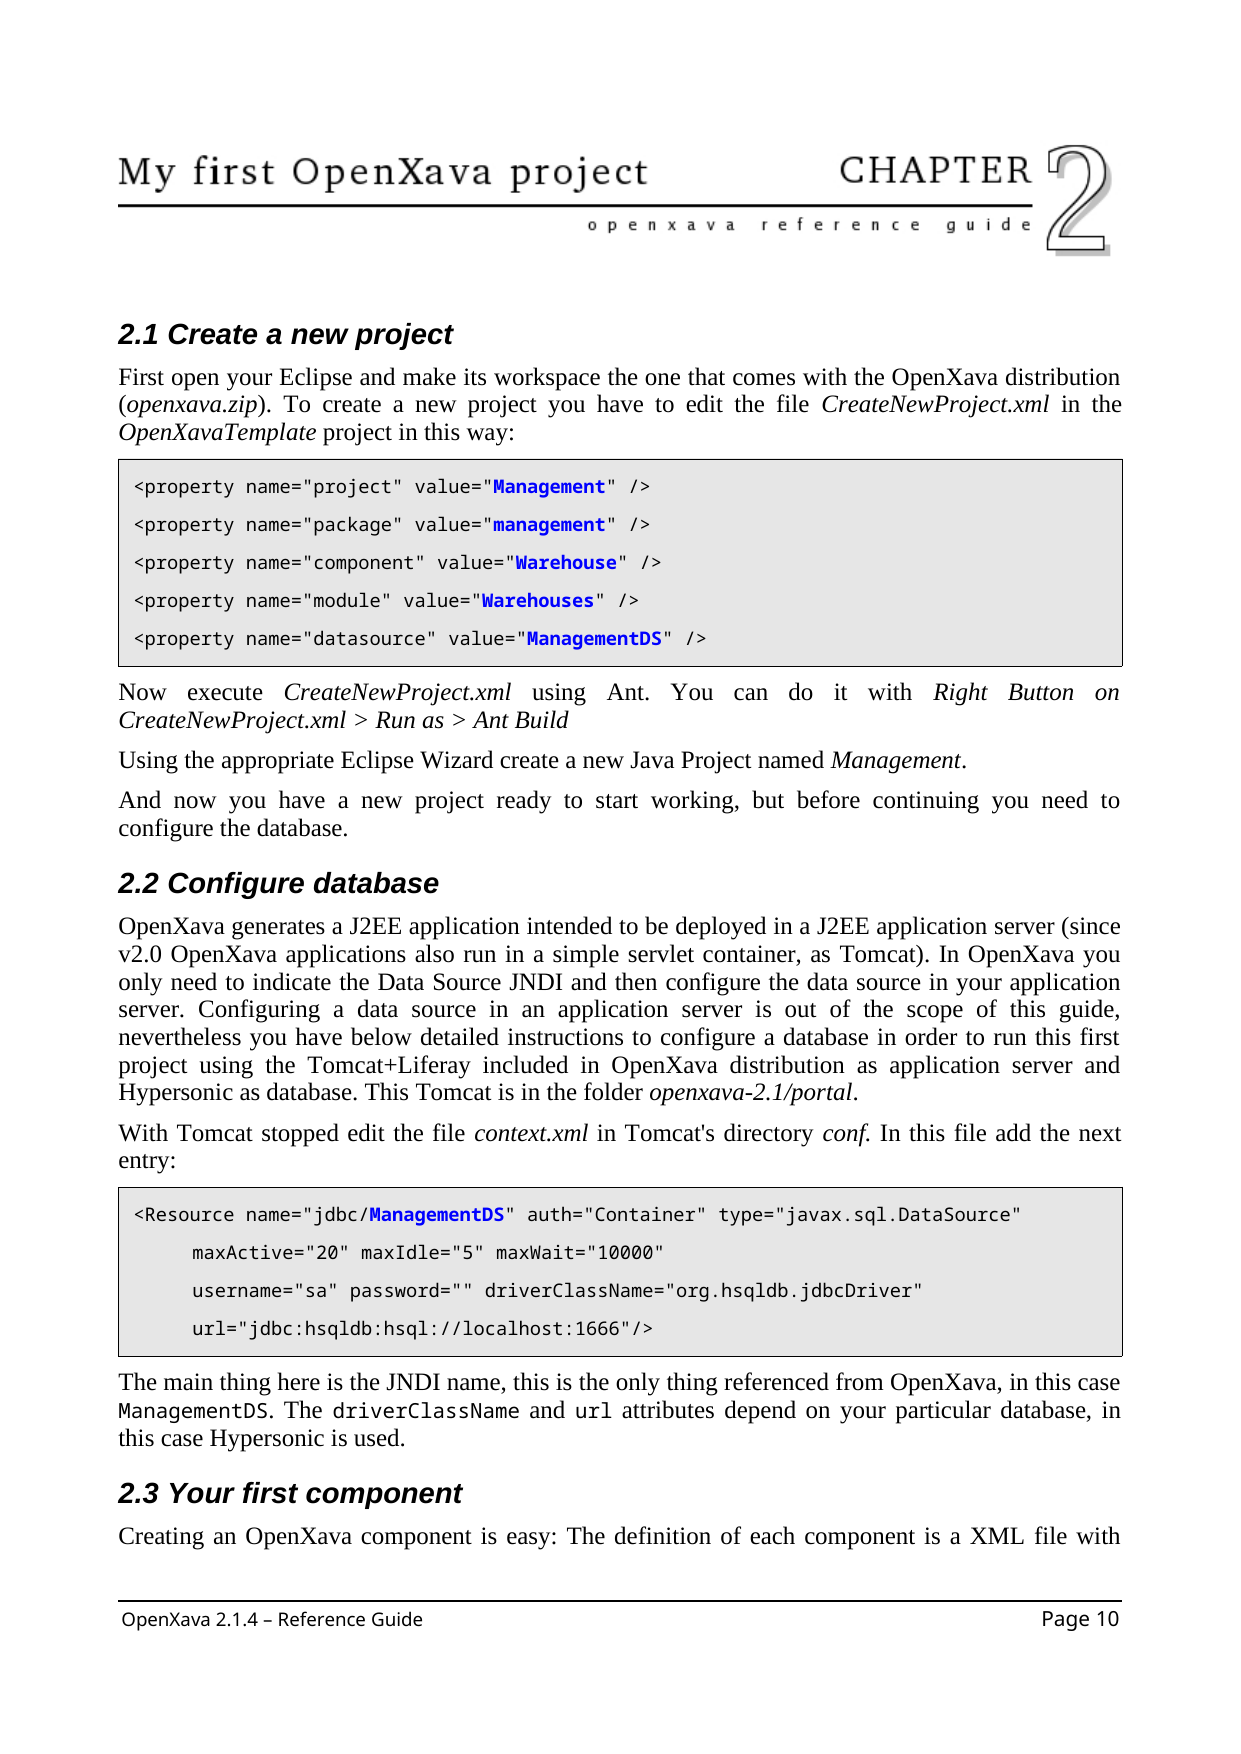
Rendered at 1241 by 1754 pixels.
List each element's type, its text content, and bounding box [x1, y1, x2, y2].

subtitle Create a new project [118, 318, 1122, 350]
subtitle Configure database [118, 867, 1122, 900]
text <property name="component" value="Warehouse" /> [119, 534, 1122, 573]
text First open your Eclipse and make its workspace the one that comes with the OpenXava distribution (openxava.zip). To create a new project you have to edit the file CreateNewProject.xml in the OpenXavaTemplate project in this way: [118, 363, 1122, 446]
text <Resource name="jdbc/ManagementDS" auth="Container" type="javax.sql.DataSource" [119, 1188, 1122, 1224]
text With Tomcat stopped edit the file context.xml in Tomcat's directory conf. In this file add the next entry: [118, 1119, 1122, 1174]
text url="jdbc:hsqldb:hsql://localhost:1666"/> [119, 1301, 1122, 1356]
text maxActive="20" maxIdle="5" maxWait="10000" [119, 1224, 1122, 1263]
text OpenXava generates a J2EE application intended to be deployed in a J2EE application server (since v2.0 OpenXava applications also run in a simple servlet container, as Tomcat). In OpenXava you only need to indicate the Data Source JNDI and then configure the data source in your application server. Configuring a data source in an application server is out of the scope of this guide, nevertheless you have below detailed instructions to configure a database in order to run this first project using the Tomcat+Liferay included in OpenXava distribution as application server and Hypersonic as database. This Tomcat is in the folder openxava-2.1/portal. [118, 912, 1122, 1106]
text And now you have a new project ready to start working, but before continuing you need to configure the database. [118, 787, 1122, 842]
text Creating an OpenXava component is easy: The definition of each component is a XML file with [118, 1522, 1122, 1550]
text username="sa" password="" driverClassName="org.hsqldb.jdbcDriver" [119, 1263, 1122, 1301]
text Using the appropriate Eclipse Wizard create a new Java Project named Management. [118, 746, 1122, 774]
subtitle Your first component [118, 1477, 1122, 1510]
text <property name="module" value="Warehouses" /> [119, 573, 1122, 611]
text <property name="project" value="Management" /> [119, 460, 1122, 497]
text <property name="datasource" value="ManagementDS" /> [119, 611, 1122, 666]
picture [118, 118, 1122, 288]
text <property name="package" value="management" /> [119, 497, 1122, 534]
subtitle My first OpenXava project [118, 288, 1122, 293]
text Now execute CreateNewProject.xml using Ant. You can do it with Right Button on CreateNewProject.xml > Run as > Ant Build [118, 678, 1122, 734]
text The main thing here is the JNDI name, this is the only thing referenced from OpenXava, in this case ManagementDS. The driverClassName and url attributes depend on your particular database, in this case Hypersonic is used. [118, 1368, 1122, 1452]
